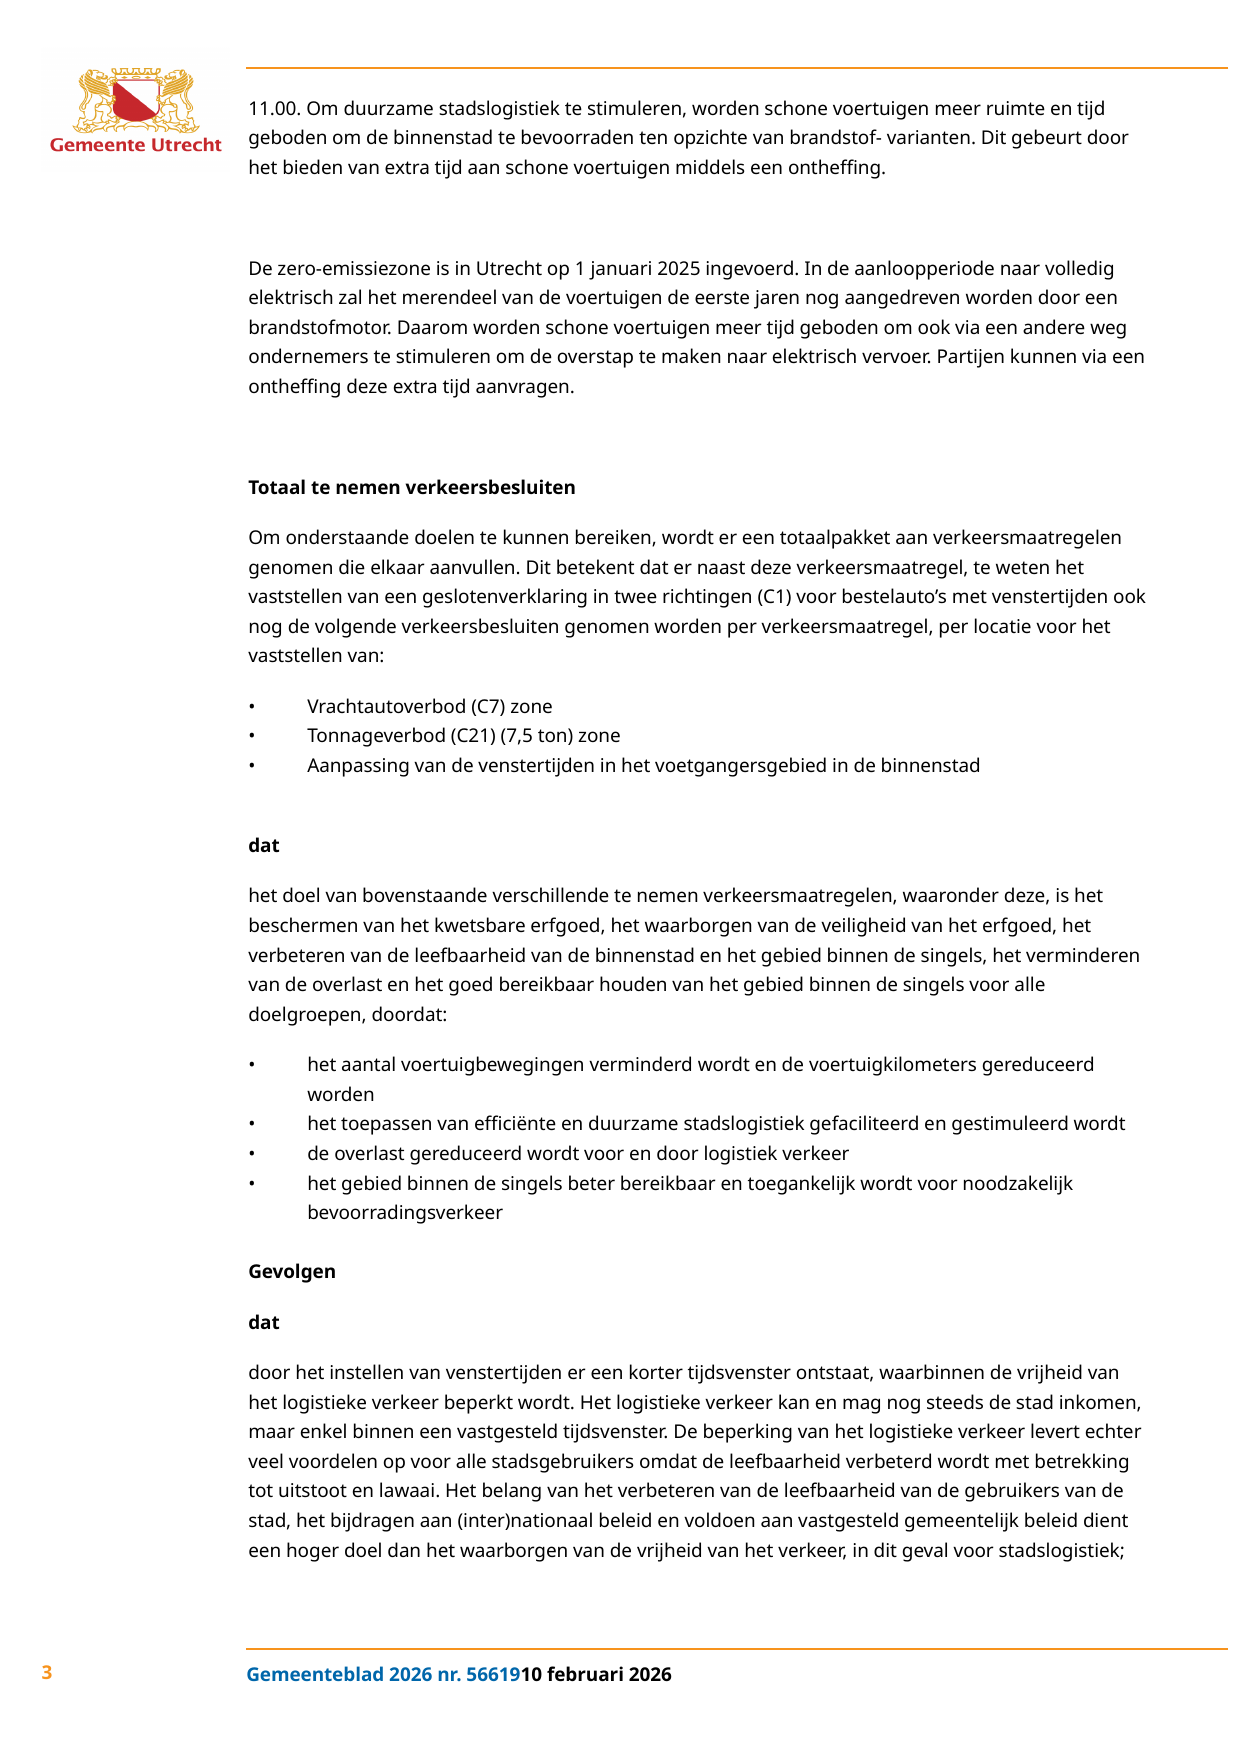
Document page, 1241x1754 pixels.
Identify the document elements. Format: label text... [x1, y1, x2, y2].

picture [41, 47, 231, 172]
text De zero-emissiezone is in Utrecht op 1 januari 2025 ingevoerd. In de aanloopperiode naar volledig elektrisch zal het merendeel van de voertuigen de eerste jaren nog aangedreven worden door een brandstofmotor. Daarom worden schone voertuigen meer tijd geboden om ook via een andere weg ondernemers te stimuleren om de overstap te maken naar elektrisch vervoer. Partijen kunnen via een ontheffing deze extra tijd aanvragen. [248, 255, 1152, 399]
list het toepassen van efficiënte en duurzame stadslogistiek gefaciliteerd en gestimuleerd wordt [248, 1111, 1152, 1136]
text Om onderstaande doelen te kunnen bereiken, wordt er een totaalpakket aan verkeersmaatregelen genomen die elkaar aanvullen. Dit betekent dat er naast deze verkeersmaatregel, te weten het vaststellen van een geslotenverklaring in twee richtingen (C1) voor bestelauto’s met venstertijden ook nog de volgende verkeersbesluiten genomen worden per verkeersmaatregel, per locatie voor het vaststellen van: [248, 524, 1152, 668]
list het aantal voertuigbewegingen verminderd wordt en de voertuigkilometers gereduceerd worden [248, 1051, 1152, 1107]
text dat [248, 1309, 1152, 1335]
text 11.00. Om duurzame stadslogistiek te stimuleren, worden schone voertuigen meer ruimte en tijd geboden om de binnenstad te bevoorraden ten opzichte van brandstof- varianten. Dit gebeurt door het bieden van extra tijd aan schone voertuigen middels een ontheffing. [248, 95, 1152, 180]
text het doel van bovenstaande verschillende te nemen verkeersmaatregelen, waaronder deze, is het beschermen van het kwetsbare erfgoed, het waarborgen van de veiligheid van het erfgoed, het verbeteren van de leefbaarheid van de binnenstad en het gebied binnen de singels, het verminderen van de overlast en het goed bereikbaar houden van het gebied binnen de singels voor alle doelgroepen, doordat: [248, 883, 1152, 1027]
text door het instellen van venstertijden er een korter tijdsvenster ontstaat, waarbinnen de vrijheid van het logistieke verkeer beperkt wordt. Het logistieke verkeer kan en mag nog steeds de stad inkomen, maar enkel binnen een vastgesteld tijdsvenster. De beperking van het logistieke verkeer levert echter veel voordelen op voor alle stadsgebruikers omdat de leefbaarheid verbeterd wordt met betrekking tot uitstoot en lawaai. Het belang van het verbeteren van de leefbaarheid van de gebruikers van de stad, het bijdragen aan (inter)nationaal beleid en voldoen aan vastgesteld gemeentelijk beleid dient een hoger doel dan het waarborgen van de vrijheid van het verkeer, in dit geval voor stadslogistiek; [248, 1359, 1152, 1563]
list Aanpassing van de venstertijden in het voetgangersgebied in de binnenstad [248, 752, 1152, 778]
list Vrachtautoverbod (C7) zone [248, 693, 1152, 719]
list Tonnageverbod (C21) (7,5 ton) zone [248, 723, 1152, 748]
list het gebied binnen de singels beter bereikbaar en toegankelijk wordt voor noodzakelijk bevoorradingsverkeer [248, 1170, 1152, 1225]
text dat [248, 832, 1152, 858]
text Gevolgen [248, 1258, 1152, 1284]
list de overlast gereduceerd wordt voor en door logistiek verkeer [248, 1140, 1152, 1166]
text Totaal te nemen verkeersbesluiten [248, 474, 1152, 500]
